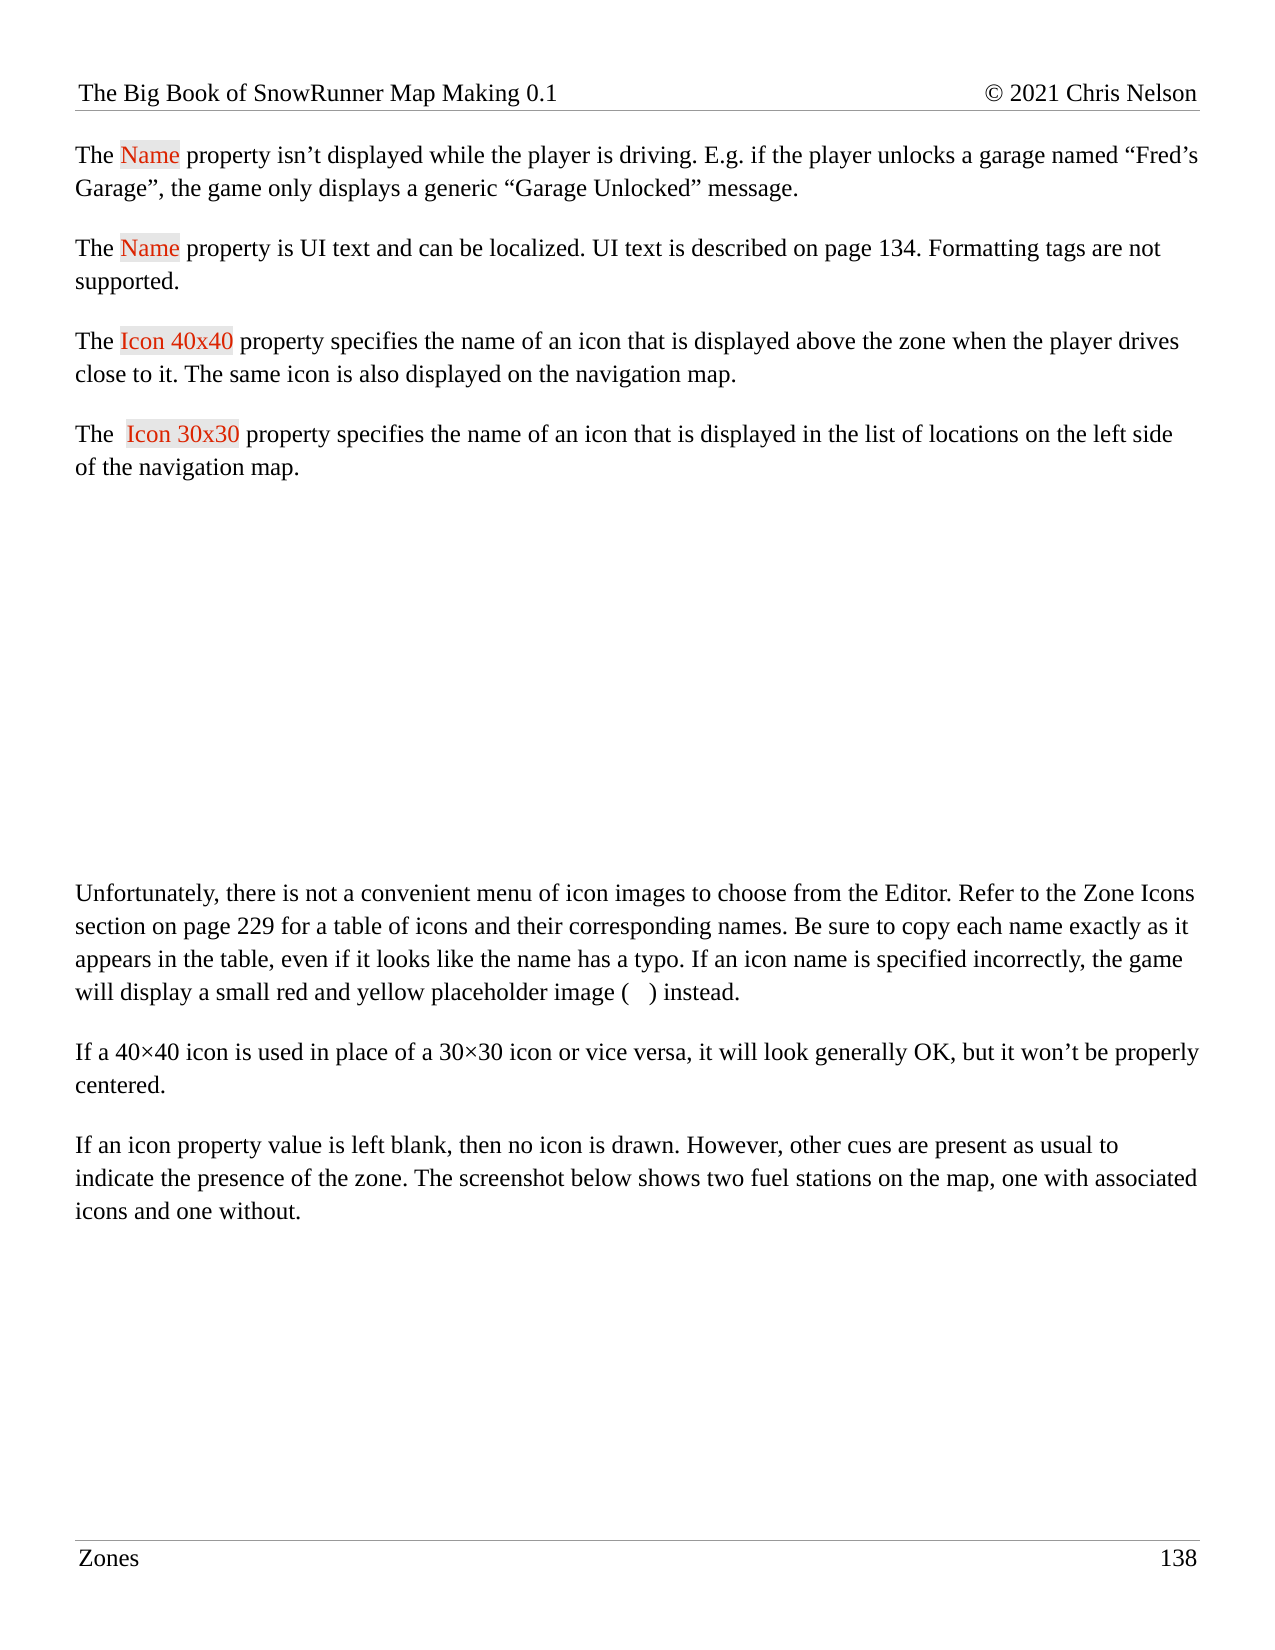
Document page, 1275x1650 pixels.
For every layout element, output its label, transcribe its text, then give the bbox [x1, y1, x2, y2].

text If a 40×40 icon is used in place of a 30×30 icon or vice versa, it will look generally OK, but it won’t be properly centered. [75, 1037, 1200, 1099]
text The Name property is UI text and can be localized. UI text is described on page 134. Formatting tags are not supported. [75, 233, 1200, 295]
text If an icon property value is left blank, then no icon is drawn. However, other cues are present as usual to indicate the presence of the zone. The screenshot below shows two fuel stations on the map, one with associated icons and one without. [75, 1130, 1200, 1225]
text The Icon 30x30 property specifies the name of an icon that is displayed in the list of locations on the left side of the navigation map. [75, 419, 1200, 481]
text Unfortunately, there is not a convenient menu of icon images to choose from the Editor. Refer to the Zone Icons section on page 229 for a table of icons and their corresponding names. Be sure to copy each name exactly as it appears in the table, even if it looks like the name has a typo. If an icon name is specified incorrectly, the game will display a small red and yellow placeholder image () instead. [75, 878, 1200, 1006]
text The Name property isn’t displayed while the player is driving. E.g. if the player unlocks a garage named “Fred’s Garage”, the game only displays a generic “Garage Unlocked” message. [75, 140, 1200, 202]
text The Icon 40x40 property specifies the name of an icon that is displayed above the zone when the player drives close to it. The same icon is also displayed on the navigation map. [75, 326, 1200, 388]
